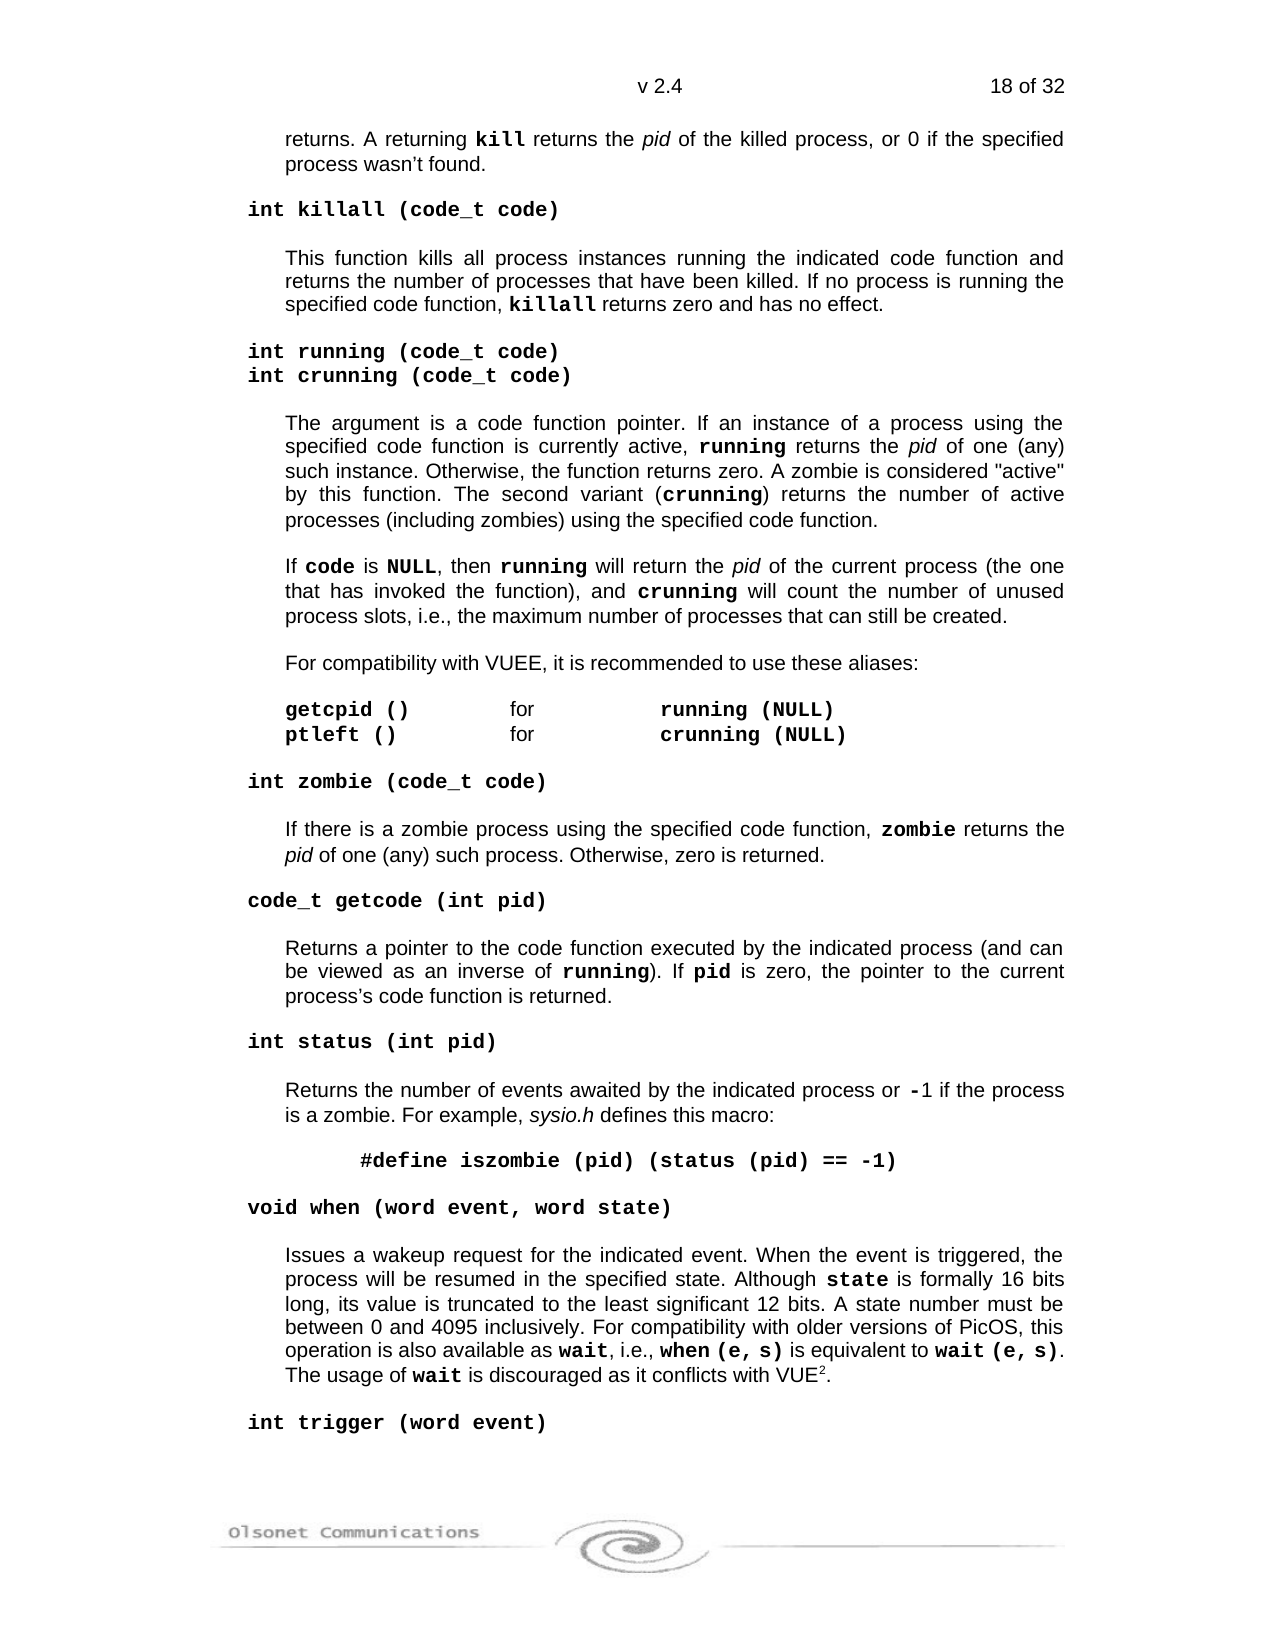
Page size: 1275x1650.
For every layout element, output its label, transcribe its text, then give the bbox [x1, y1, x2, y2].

text getcpid () for running (NULL) [285, 698, 1065, 723]
text Returns the number of events awaited by the indicated process or -1 if the process is a zombie. For example, sysio.h defines this macro: [285, 1078, 1065, 1126]
text For compatibility with VUEE, it is recommended to use these aliases: [285, 651, 1065, 674]
text #define iszombie (pid) (status (pid) == -1) [285, 1150, 1065, 1173]
text int status (int pid) [247, 1031, 1065, 1055]
text Issues a wakeup request for the indicated event. When the event is triggered, the process will be resumed in the specified state. Although state is formally 16 bits long, its value is truncated to the least significant 12 bits. A state number must be between 0 and 4095 inclusively. For compatibility with older versions of PicOS, this operation is also available as wait, i.e., when (e, s) is equivalent to wait (e, s). The usage of wait is discouraged as it conflicts with VUE2. [285, 1244, 1065, 1389]
text code_t getcode (int pid) [247, 889, 1065, 913]
text int running (code_t code) [247, 341, 1065, 364]
text The argument is a code function pointer. If an instance of a process using the specified code function is currently active, running returns the pid of one (any) such instance. Otherwise, the function returns zero. A zombie is considered "active" by this function. The second variant (crunning) returns the number of active processes (including zombies) using the specified code function. [285, 411, 1065, 531]
text Returns a pointer to the code function executed by the indicated process (and can be viewed as an inverse of running). If pid is zero, the pointer to the current process’s code function is returned. [285, 936, 1065, 1008]
text int zombie (code_t code) [247, 771, 1065, 795]
text int trigger (word event) [247, 1412, 1065, 1436]
text ptleft () for crunning (NULL) [285, 723, 1065, 748]
picture [210, 1504, 1065, 1596]
text If code is NULL, then running will return the pid of the current process (the one that has invoked the function), and crunning will count the number of unused process slots, i.e., the maximum number of processes that can still be created. [285, 554, 1065, 628]
text int killall (code_t code) [247, 199, 1065, 223]
text returns. A returning kill returns the pid of the killed process, or 0 if the specified process wasn’t found. [285, 128, 1065, 176]
text void when (word event, word state) [247, 1197, 1065, 1221]
text If there is a zombie process using the specified code function, zombie returns the pid of one (any) such process. Otherwise, zero is returned. [285, 818, 1065, 866]
text This function kills all process instances running the indicated code function and returns the number of processes that have been killed. If no process is running the specified code function, killall returns zero and has no effect. [285, 246, 1065, 318]
text int crunning (code_t code) [247, 364, 1065, 388]
